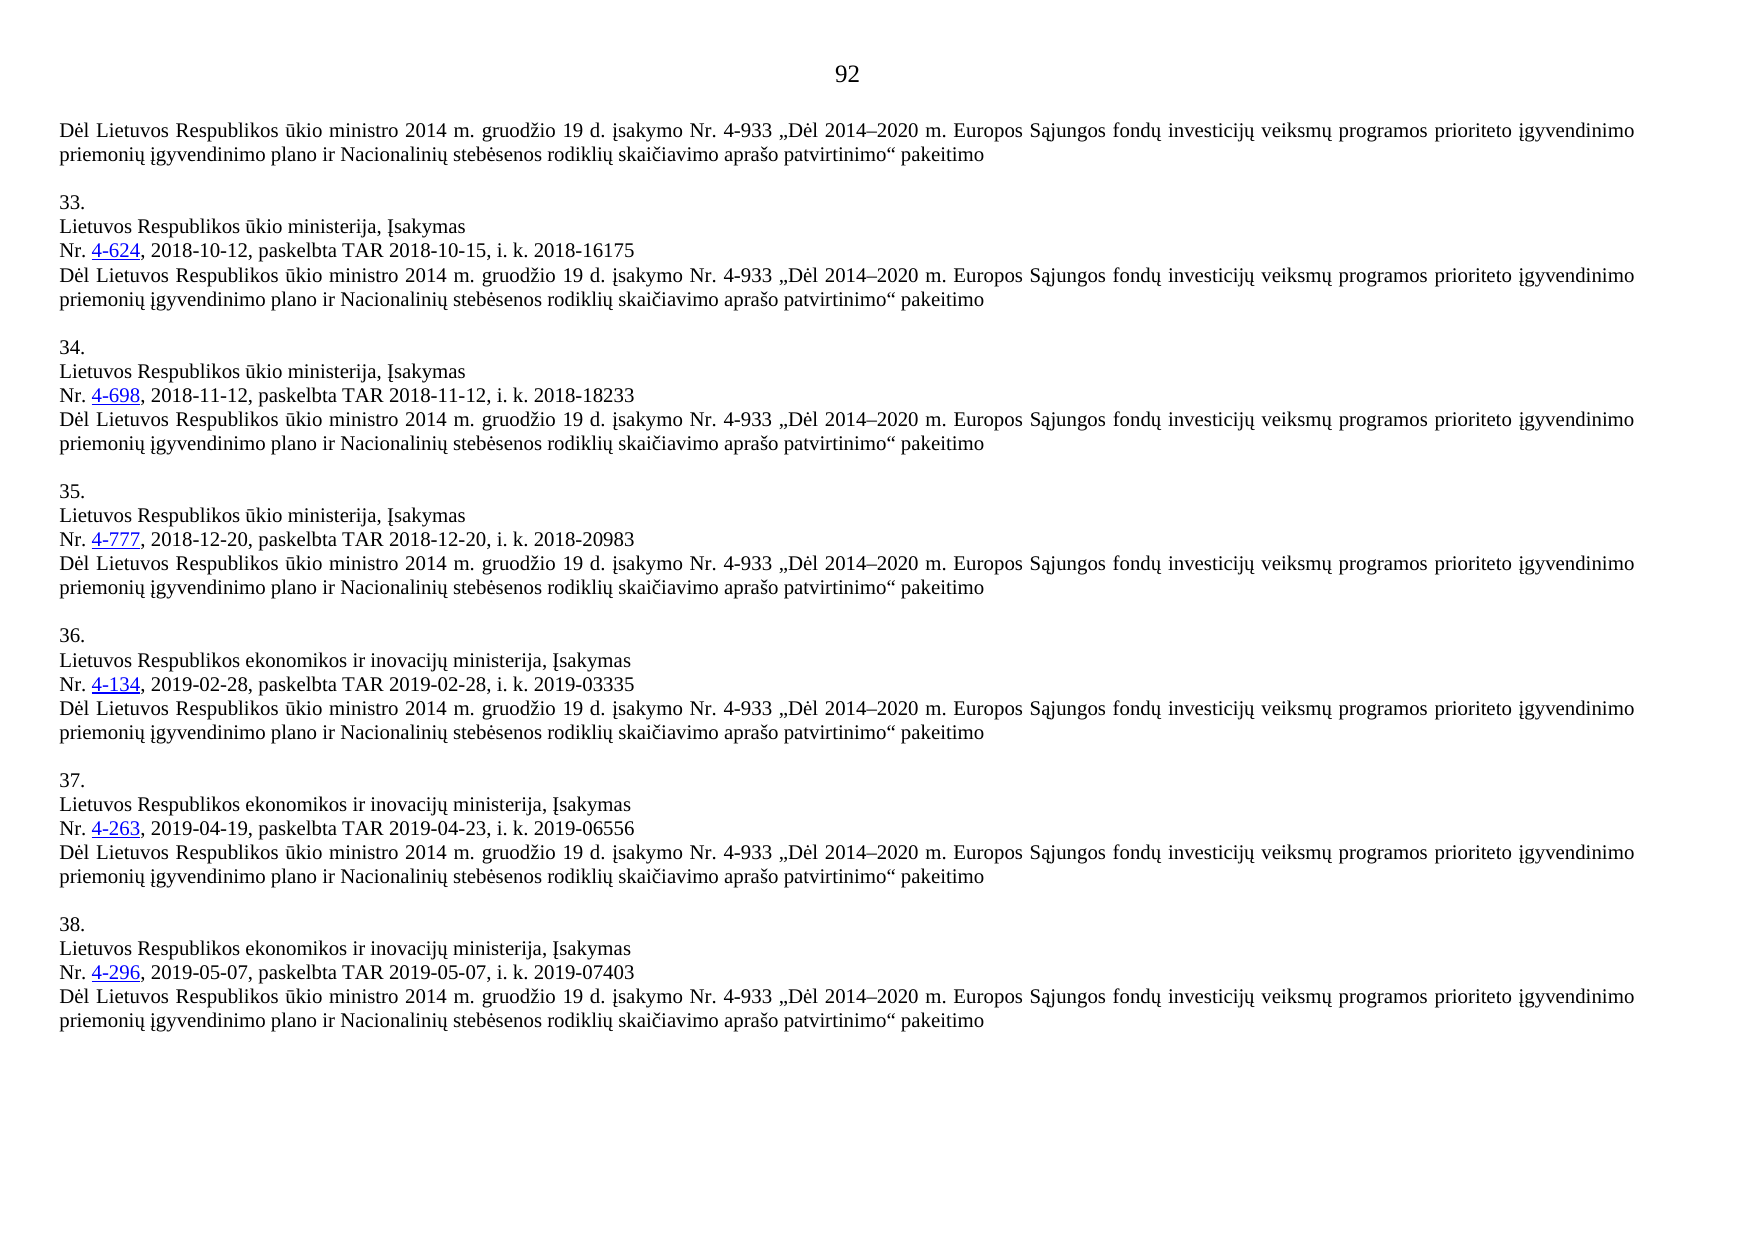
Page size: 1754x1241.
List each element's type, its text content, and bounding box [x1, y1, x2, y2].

text Dėl Lietuvos Respublikos ūkio ministro 2014 m. gruodžio 19 d. įsakymo Nr. 4-933 „Dėl 2014–2020 m. Europos Sąjungos fondų investicijų veiksmų programos prioriteto įgyvendinimo priemonių įgyvendinimo plano ir Nacionalinių stebėsenos rodiklių skaičiavimo aprašo patvirtinimo“ pakeitimo [59, 696, 1636, 744]
text Nr. 4-134, 2019-02-28, paskelbta TAR 2019-02-28, i. k. 2019-03335 [59, 672, 1636, 696]
text 34. [59, 335, 1636, 359]
text Dėl Lietuvos Respublikos ūkio ministro 2014 m. gruodžio 19 d. įsakymo Nr. 4-933 „Dėl 2014–2020 m. Europos Sąjungos fondų investicijų veiksmų programos prioriteto įgyvendinimo priemonių įgyvendinimo plano ir Nacionalinių stebėsenos rodiklių skaičiavimo aprašo patvirtinimo“ pakeitimo [59, 984, 1636, 1032]
text Nr. 4-698, 2018-11-12, paskelbta TAR 2018-11-12, i. k. 2018-18233 [59, 383, 1636, 407]
text Dėl Lietuvos Respublikos ūkio ministro 2014 m. gruodžio 19 d. įsakymo Nr. 4-933 „Dėl 2014–2020 m. Europos Sąjungos fondų investicijų veiksmų programos prioriteto įgyvendinimo priemonių įgyvendinimo plano ir Nacionalinių stebėsenos rodiklių skaičiavimo aprašo patvirtinimo“ pakeitimo [59, 840, 1636, 888]
text Lietuvos Respublikos ekonomikos ir inovacijų ministerija, Įsakymas [59, 647, 1636, 672]
text Lietuvos Respublikos ūkio ministerija, Įsakymas [59, 214, 1636, 238]
text Dėl Lietuvos Respublikos ūkio ministro 2014 m. gruodžio 19 d. įsakymo Nr. 4-933 „Dėl 2014–2020 m. Europos Sąjungos fondų investicijų veiksmų programos prioriteto įgyvendinimo priemonių įgyvendinimo plano ir Nacionalinių stebėsenos rodiklių skaičiavimo aprašo patvirtinimo“ pakeitimo [59, 118, 1636, 166]
text 37. [59, 768, 1636, 792]
text Lietuvos Respublikos ūkio ministerija, Įsakymas [59, 359, 1636, 383]
text 36. [59, 623, 1636, 647]
text Nr. 4-777, 2018-12-20, paskelbta TAR 2018-12-20, i. k. 2018-20983 [59, 527, 1636, 551]
text 38. [59, 912, 1636, 936]
text Nr. 4-263, 2019-04-19, paskelbta TAR 2019-04-23, i. k. 2019-06556 [59, 816, 1636, 840]
text Nr. 4-296, 2019-05-07, paskelbta TAR 2019-05-07, i. k. 2019-07403 [59, 960, 1636, 984]
text 35. [59, 479, 1636, 503]
text Dėl Lietuvos Respublikos ūkio ministro 2014 m. gruodžio 19 d. įsakymo Nr. 4-933 „Dėl 2014–2020 m. Europos Sąjungos fondų investicijų veiksmų programos prioriteto įgyvendinimo priemonių įgyvendinimo plano ir Nacionalinių stebėsenos rodiklių skaičiavimo aprašo patvirtinimo“ pakeitimo [59, 407, 1636, 455]
text Dėl Lietuvos Respublikos ūkio ministro 2014 m. gruodžio 19 d. įsakymo Nr. 4-933 „Dėl 2014–2020 m. Europos Sąjungos fondų investicijų veiksmų programos prioriteto įgyvendinimo priemonių įgyvendinimo plano ir Nacionalinių stebėsenos rodiklių skaičiavimo aprašo patvirtinimo“ pakeitimo [59, 262, 1636, 311]
text Lietuvos Respublikos ekonomikos ir inovacijų ministerija, Įsakymas [59, 936, 1636, 960]
text Lietuvos Respublikos ūkio ministerija, Įsakymas [59, 503, 1636, 527]
text Nr. 4-624, 2018-10-12, paskelbta TAR 2018-10-15, i. k. 2018-16175 [59, 238, 1636, 262]
text Dėl Lietuvos Respublikos ūkio ministro 2014 m. gruodžio 19 d. įsakymo Nr. 4-933 „Dėl 2014–2020 m. Europos Sąjungos fondų investicijų veiksmų programos prioriteto įgyvendinimo priemonių įgyvendinimo plano ir Nacionalinių stebėsenos rodiklių skaičiavimo aprašo patvirtinimo“ pakeitimo [59, 551, 1636, 599]
text Lietuvos Respublikos ekonomikos ir inovacijų ministerija, Įsakymas [59, 792, 1636, 816]
text 33. [59, 190, 1636, 214]
